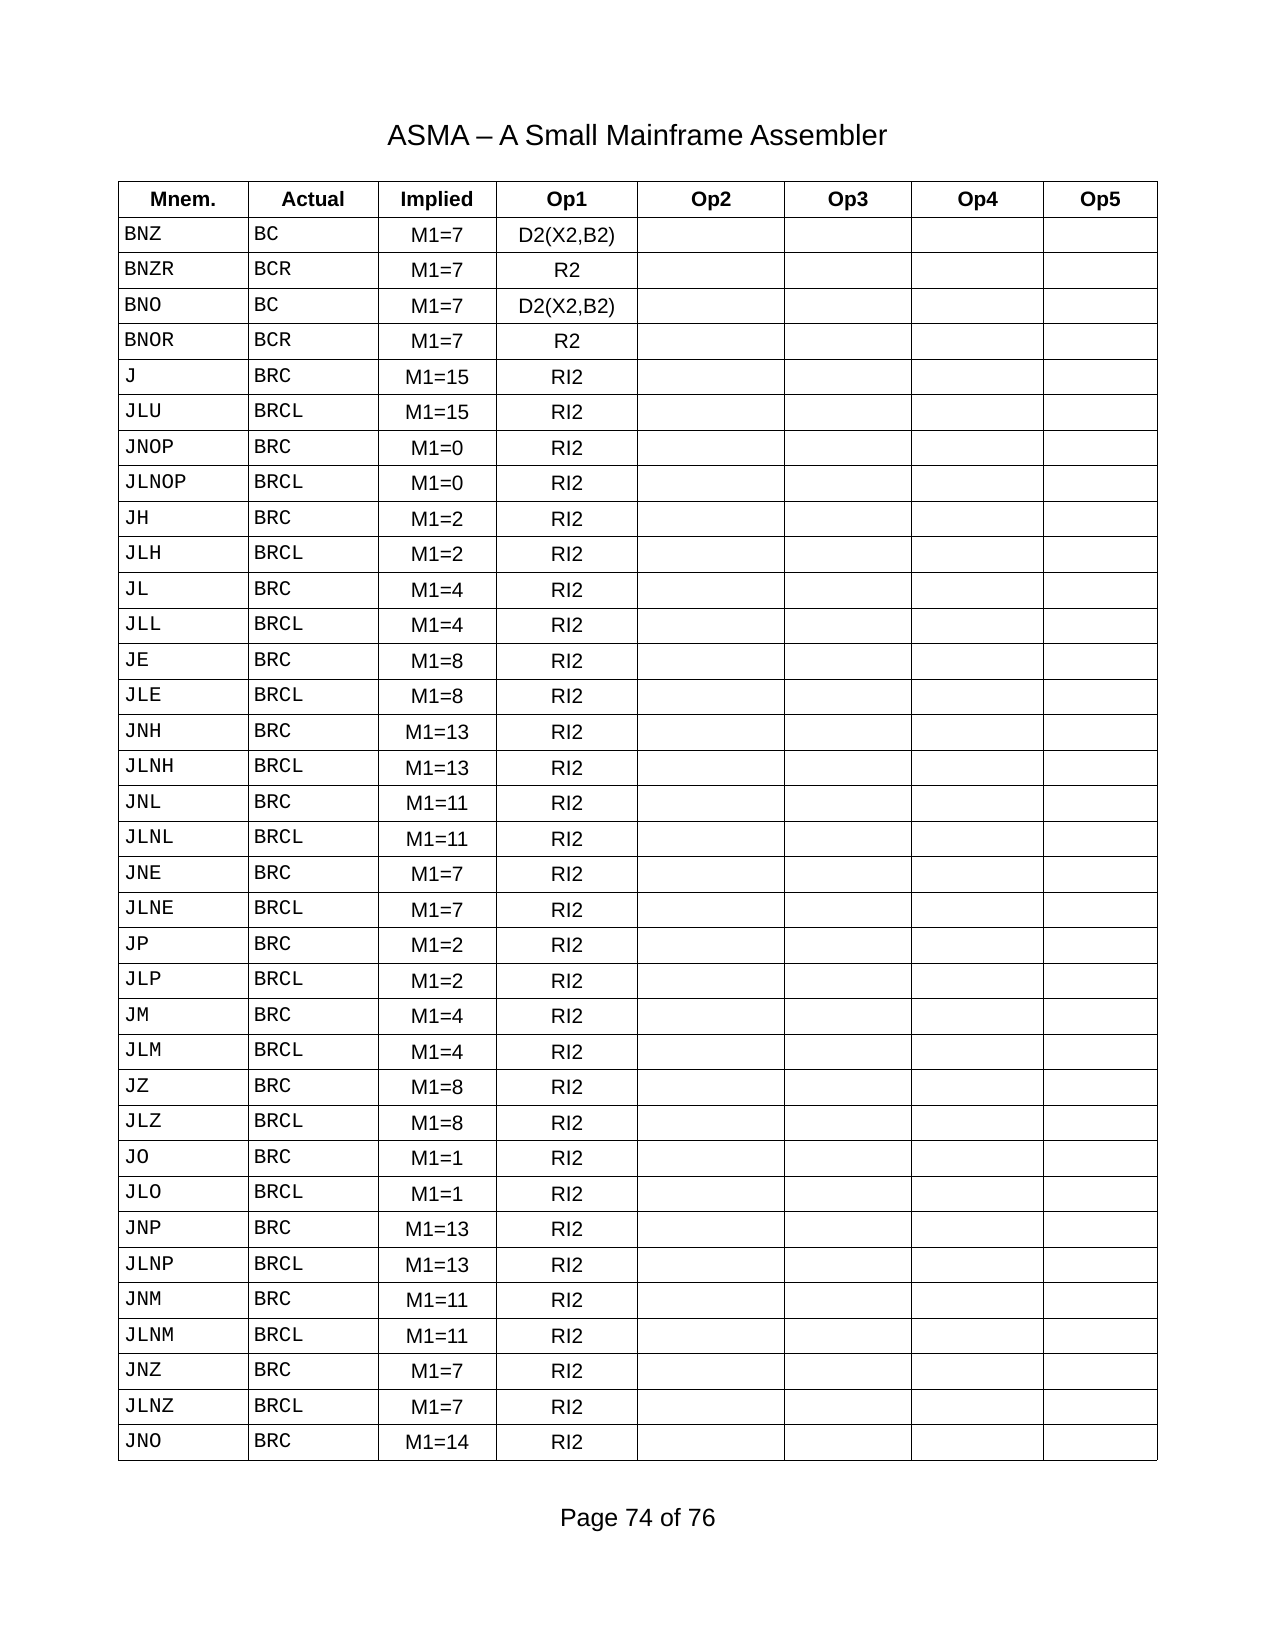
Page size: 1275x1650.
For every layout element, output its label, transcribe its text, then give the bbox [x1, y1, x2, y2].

table_cell M1=2 [379, 502, 496, 536]
table_cell M1=1 [379, 1177, 496, 1211]
table_cell M1=15 [379, 360, 496, 394]
table_cell JH [119, 502, 248, 536]
table_cell [1044, 360, 1157, 394]
table_cell BRC [249, 715, 378, 749]
table_cell [785, 1035, 911, 1069]
table_cell JLH [119, 537, 248, 572]
table_cell RI2 [497, 1141, 637, 1176]
table_cell [785, 537, 911, 572]
table_cell [912, 715, 1043, 749]
table_cell [1044, 999, 1157, 1034]
table_cell [638, 218, 784, 252]
table_cell [912, 1212, 1043, 1247]
table_cell [912, 1106, 1043, 1140]
table_cell [1044, 395, 1157, 430]
table_cell [785, 786, 911, 821]
table_cell [912, 573, 1043, 607]
table_cell RI2 [497, 1319, 637, 1353]
table_cell [785, 644, 911, 678]
table_cell [1044, 857, 1157, 892]
table_cell JNL [119, 786, 248, 821]
table_cell [638, 1177, 784, 1211]
table_cell JLP [119, 964, 248, 998]
table_cell JLNL [119, 822, 248, 856]
table_cell RI2 [497, 822, 637, 856]
table_cell [638, 1212, 784, 1247]
table_cell BRCL [249, 964, 378, 998]
table_cell RI2 [497, 431, 637, 465]
table_cell BRCL [249, 609, 378, 643]
table_cell M1=2 [379, 964, 496, 998]
table_cell M1=4 [379, 573, 496, 607]
table_cell [785, 289, 911, 323]
table_header Op5 [1044, 182, 1157, 217]
table_cell [638, 360, 784, 394]
table_cell J [119, 360, 248, 394]
table_cell [912, 537, 1043, 572]
table_cell M1=13 [379, 1248, 496, 1282]
table_cell [912, 1141, 1043, 1176]
table_cell [912, 289, 1043, 323]
table_cell [912, 1248, 1043, 1282]
table_cell [1044, 573, 1157, 607]
table_cell [785, 1141, 911, 1176]
table_cell RI2 [497, 680, 637, 714]
table_cell [1044, 1106, 1157, 1140]
table_cell BRC [249, 786, 378, 821]
table_cell [638, 893, 784, 927]
table_cell [912, 1070, 1043, 1105]
table_cell [912, 466, 1043, 501]
table_cell RI2 [497, 1070, 637, 1105]
table_cell [638, 822, 784, 856]
table_cell M1=13 [379, 1212, 496, 1247]
table_cell [1044, 1425, 1157, 1460]
table_cell JLNH [119, 751, 248, 785]
table_cell JLE [119, 680, 248, 714]
table_cell BRC [249, 644, 378, 678]
table_cell [785, 928, 911, 963]
table_cell M1=7 [379, 289, 496, 323]
table_cell [785, 893, 911, 927]
table_cell M1=8 [379, 644, 496, 678]
table_cell [785, 680, 911, 714]
table_cell [638, 999, 784, 1034]
table_cell [1044, 253, 1157, 288]
table_cell M1=11 [379, 822, 496, 856]
table_cell [912, 324, 1043, 359]
table_cell [912, 360, 1043, 394]
table_cell BRC [249, 573, 378, 607]
table_cell [638, 928, 784, 963]
table_cell M1=15 [379, 395, 496, 430]
table_cell [638, 502, 784, 536]
table_cell [638, 1035, 784, 1069]
table_cell RI2 [497, 857, 637, 892]
table_cell [1044, 537, 1157, 572]
table_cell RI2 [497, 928, 637, 963]
table_cell [912, 1354, 1043, 1389]
table_cell [1044, 822, 1157, 856]
table_cell [638, 644, 784, 678]
table_cell BCR [249, 324, 378, 359]
table_cell JNM [119, 1283, 248, 1318]
table_cell [912, 786, 1043, 821]
table_cell [638, 1390, 784, 1424]
table_cell BRC [249, 1425, 378, 1460]
table_cell [638, 1283, 784, 1318]
table_header Op4 [912, 182, 1043, 217]
table_cell RI2 [497, 999, 637, 1034]
table_cell JNO [119, 1425, 248, 1460]
table_cell [785, 360, 911, 394]
table_cell RI2 [497, 537, 637, 572]
table_cell [912, 644, 1043, 678]
table_cell [638, 253, 784, 288]
table_cell [1044, 751, 1157, 785]
table_cell M1=13 [379, 715, 496, 749]
table_cell [785, 253, 911, 288]
table_cell [785, 1425, 911, 1460]
table_cell M1=1 [379, 1141, 496, 1176]
table_cell [785, 573, 911, 607]
table_cell JNP [119, 1212, 248, 1247]
table_cell [912, 253, 1043, 288]
table_cell [912, 822, 1043, 856]
table_cell [638, 1248, 784, 1282]
table_cell JL [119, 573, 248, 607]
table_cell [912, 1425, 1043, 1460]
table_cell [638, 857, 784, 892]
table_cell [1044, 1212, 1157, 1247]
table_cell JE [119, 644, 248, 678]
table_cell RI2 [497, 1035, 637, 1069]
table_cell R2 [497, 324, 637, 359]
table_cell JM [119, 999, 248, 1034]
table_cell BRC [249, 1070, 378, 1105]
table_cell [785, 1283, 911, 1318]
table_cell [1044, 1354, 1157, 1389]
table_cell BNOR [119, 324, 248, 359]
table_cell [785, 609, 911, 643]
table_cell JLM [119, 1035, 248, 1069]
table_cell [785, 1177, 911, 1211]
table_cell RI2 [497, 1106, 637, 1140]
table_cell M1=8 [379, 1106, 496, 1140]
table_cell [912, 502, 1043, 536]
table_cell [638, 431, 784, 465]
table_cell BRC [249, 999, 378, 1034]
table_cell D2(X2,B2) [497, 289, 637, 323]
table_cell JLNOP [119, 466, 248, 501]
table_cell D2(X2,B2) [497, 218, 637, 252]
table_cell M1=13 [379, 751, 496, 785]
table_cell JP [119, 928, 248, 963]
table_cell [912, 857, 1043, 892]
table_cell [638, 1425, 784, 1460]
table_cell [638, 1319, 784, 1353]
table_cell [912, 1390, 1043, 1424]
table_cell M1=7 [379, 857, 496, 892]
table_cell BRCL [249, 1106, 378, 1140]
table_cell [912, 218, 1043, 252]
table_cell RI2 [497, 1354, 637, 1389]
table_cell BRCL [249, 466, 378, 501]
table_cell [912, 999, 1043, 1034]
table_cell [785, 822, 911, 856]
table_cell [912, 928, 1043, 963]
table_cell [1044, 218, 1157, 252]
table_cell [785, 431, 911, 465]
table_cell BRC [249, 1212, 378, 1247]
table_cell [1044, 466, 1157, 501]
table_cell BRCL [249, 1248, 378, 1282]
table_cell [1044, 1319, 1157, 1353]
table_cell [1044, 289, 1157, 323]
table_cell JZ [119, 1070, 248, 1105]
table_cell M1=7 [379, 324, 496, 359]
table_cell [785, 1354, 911, 1389]
table_cell RI2 [497, 1425, 637, 1460]
table_cell JNOP [119, 431, 248, 465]
table_cell JLNM [119, 1319, 248, 1353]
table_cell [785, 857, 911, 892]
table_cell [912, 395, 1043, 430]
table_cell RI2 [497, 715, 637, 749]
table_cell [1044, 680, 1157, 714]
table_cell BNZR [119, 253, 248, 288]
table_cell [785, 218, 911, 252]
table_cell [1044, 786, 1157, 821]
table_cell M1=7 [379, 218, 496, 252]
table_cell [1044, 964, 1157, 998]
table_cell [785, 715, 911, 749]
table_cell [638, 324, 784, 359]
table_cell JLNZ [119, 1390, 248, 1424]
table_cell [785, 324, 911, 359]
table_cell BRC [249, 502, 378, 536]
table_cell JLNE [119, 893, 248, 927]
table_cell M1=2 [379, 928, 496, 963]
table_cell [638, 289, 784, 323]
table_cell [638, 680, 784, 714]
table_cell BRC [249, 1283, 378, 1318]
table_cell RI2 [497, 1212, 637, 1247]
table_cell M1=2 [379, 537, 496, 572]
table_cell [1044, 1283, 1157, 1318]
table_cell BRCL [249, 537, 378, 572]
table_cell RI2 [497, 609, 637, 643]
table_cell [1044, 644, 1157, 678]
table_cell [785, 999, 911, 1034]
table_cell [912, 609, 1043, 643]
table_cell [1044, 1390, 1157, 1424]
table_cell [638, 1106, 784, 1140]
table_cell [1044, 324, 1157, 359]
table_cell [638, 609, 784, 643]
table_cell RI2 [497, 893, 637, 927]
table_cell M1=0 [379, 466, 496, 501]
table_header Op2 [638, 182, 784, 217]
table_cell [785, 1248, 911, 1282]
table_cell [638, 395, 784, 430]
table_cell [912, 680, 1043, 714]
table_cell RI2 [497, 573, 637, 607]
table_cell [912, 893, 1043, 927]
table_cell JLO [119, 1177, 248, 1211]
table_cell [785, 751, 911, 785]
table_cell [785, 502, 911, 536]
table_cell [638, 537, 784, 572]
table_cell BRCL [249, 1319, 378, 1353]
table_cell [1044, 715, 1157, 749]
table_cell [638, 964, 784, 998]
table_cell RI2 [497, 644, 637, 678]
table_cell [1044, 1141, 1157, 1176]
table_cell BRCL [249, 395, 378, 430]
table_cell BRCL [249, 822, 378, 856]
table_cell [638, 573, 784, 607]
table_cell JNE [119, 857, 248, 892]
table_cell RI2 [497, 1177, 637, 1211]
table_cell [785, 395, 911, 430]
table_cell [638, 1070, 784, 1105]
table_cell [1044, 1070, 1157, 1105]
table_cell M1=11 [379, 1319, 496, 1353]
table_cell M1=11 [379, 786, 496, 821]
table_cell RI2 [497, 786, 637, 821]
table_cell [638, 466, 784, 501]
table_cell JLZ [119, 1106, 248, 1140]
table_cell R2 [497, 253, 637, 288]
table_cell JLL [119, 609, 248, 643]
table_cell [638, 786, 784, 821]
table_cell [1044, 928, 1157, 963]
table_cell [785, 1319, 911, 1353]
table_cell BRC [249, 431, 378, 465]
table_cell BRCL [249, 1390, 378, 1424]
table_cell M1=11 [379, 1283, 496, 1318]
table_header Mnem. [119, 182, 248, 217]
table_header Actual [249, 182, 378, 217]
table_cell M1=14 [379, 1425, 496, 1460]
table_cell BRCL [249, 751, 378, 785]
table_cell [1044, 609, 1157, 643]
table_cell RI2 [497, 1390, 637, 1424]
table_cell RI2 [497, 360, 637, 394]
table_cell BRC [249, 1141, 378, 1176]
table_cell [1044, 431, 1157, 465]
table_cell RI2 [497, 751, 637, 785]
table_cell [785, 964, 911, 998]
table_cell [1044, 1035, 1157, 1069]
table_header Op3 [785, 182, 911, 217]
table_cell BCR [249, 253, 378, 288]
table_cell BRCL [249, 893, 378, 927]
table_cell BC [249, 218, 378, 252]
table_cell M1=8 [379, 1070, 496, 1105]
table_cell [785, 1106, 911, 1140]
table_cell BRC [249, 857, 378, 892]
table_cell JLNP [119, 1248, 248, 1282]
table_cell [912, 1177, 1043, 1211]
table_cell RI2 [497, 395, 637, 430]
table_header Op1 [497, 182, 637, 217]
table_cell [912, 751, 1043, 785]
table_cell [1044, 1248, 1157, 1282]
table_cell M1=4 [379, 609, 496, 643]
table_cell JNZ [119, 1354, 248, 1389]
table_cell M1=0 [379, 431, 496, 465]
table_cell M1=7 [379, 1354, 496, 1389]
table_cell [638, 715, 784, 749]
table_cell M1=8 [379, 680, 496, 714]
table_cell [785, 1212, 911, 1247]
table_cell [1044, 1177, 1157, 1211]
table_cell [638, 1354, 784, 1389]
table_cell [638, 1141, 784, 1176]
table_cell RI2 [497, 964, 637, 998]
table_cell M1=4 [379, 1035, 496, 1069]
table_cell [785, 466, 911, 501]
table_cell BNZ [119, 218, 248, 252]
table_cell M1=7 [379, 893, 496, 927]
table_cell BRCL [249, 1035, 378, 1069]
table_cell [912, 964, 1043, 998]
table_cell RI2 [497, 466, 637, 501]
table_cell RI2 [497, 502, 637, 536]
table_cell [1044, 502, 1157, 536]
table_cell BRCL [249, 680, 378, 714]
table_cell JNH [119, 715, 248, 749]
table_cell M1=7 [379, 253, 496, 288]
table_cell BRC [249, 360, 378, 394]
table_cell [785, 1070, 911, 1105]
table_cell M1=4 [379, 999, 496, 1034]
table_cell [912, 1319, 1043, 1353]
table_cell JO [119, 1141, 248, 1176]
table_cell BRCL [249, 1177, 378, 1211]
table_header Implied [379, 182, 496, 217]
table_cell [785, 1390, 911, 1424]
table_cell RI2 [497, 1248, 637, 1282]
table_cell [638, 751, 784, 785]
table_cell [912, 431, 1043, 465]
table_cell [912, 1035, 1043, 1069]
table_cell RI2 [497, 1283, 637, 1318]
table_cell [912, 1283, 1043, 1318]
table_cell JLU [119, 395, 248, 430]
table_cell BC [249, 289, 378, 323]
table_cell BRC [249, 1354, 378, 1389]
table_cell M1=7 [379, 1390, 496, 1424]
table_cell BNO [119, 289, 248, 323]
table_cell BRC [249, 928, 378, 963]
table_cell [1044, 893, 1157, 927]
